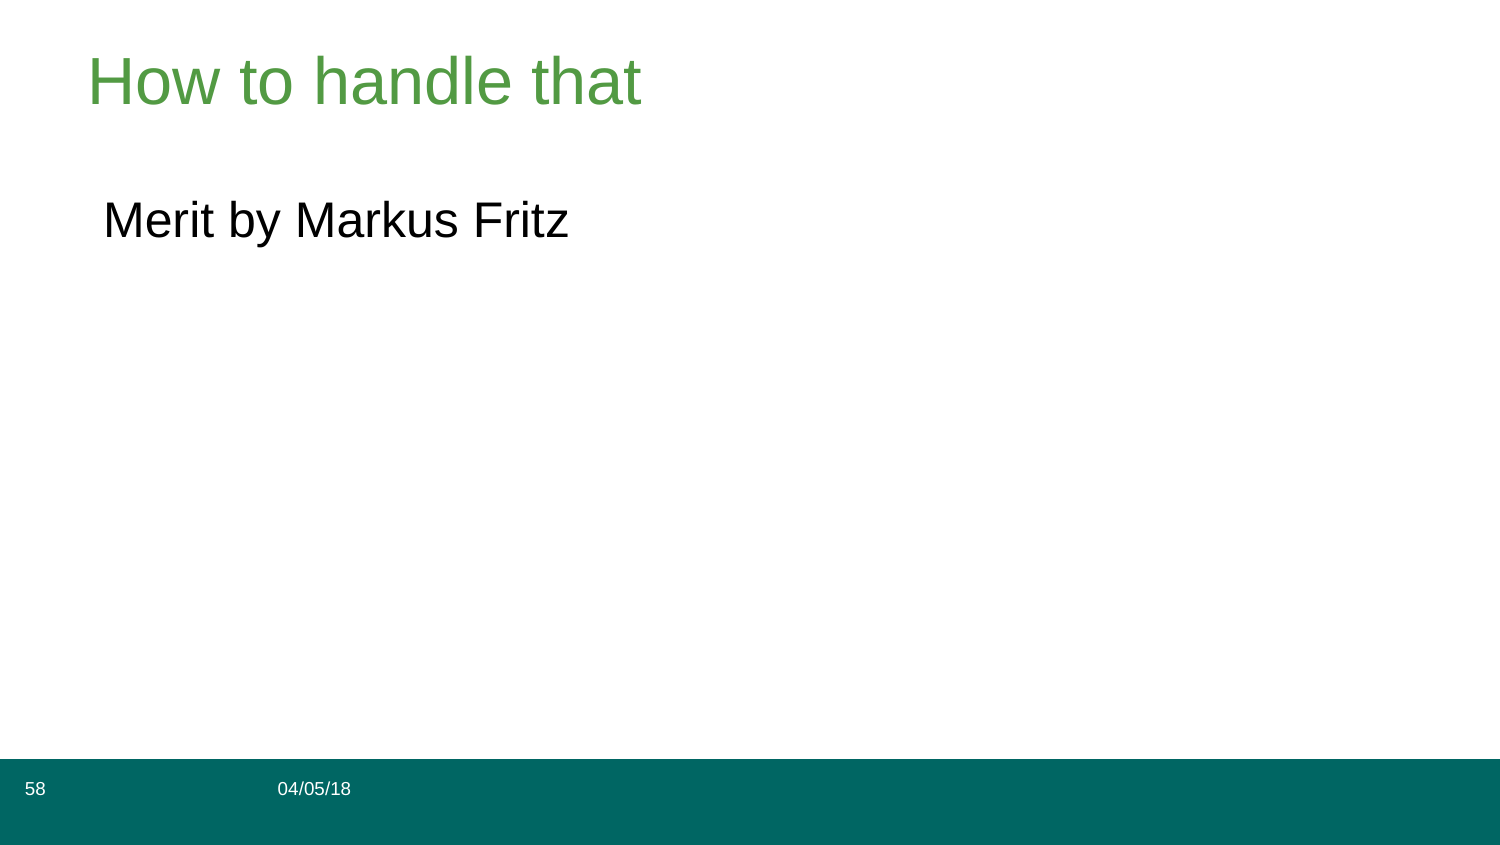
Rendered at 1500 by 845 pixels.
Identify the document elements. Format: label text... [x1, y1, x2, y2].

text_box [24, 776, 76, 799]
text_box 04/05/18 [277, 776, 553, 799]
title How to handle that [87, 37, 1426, 132]
text_box Merit by Markus Fritz [88, 180, 901, 255]
